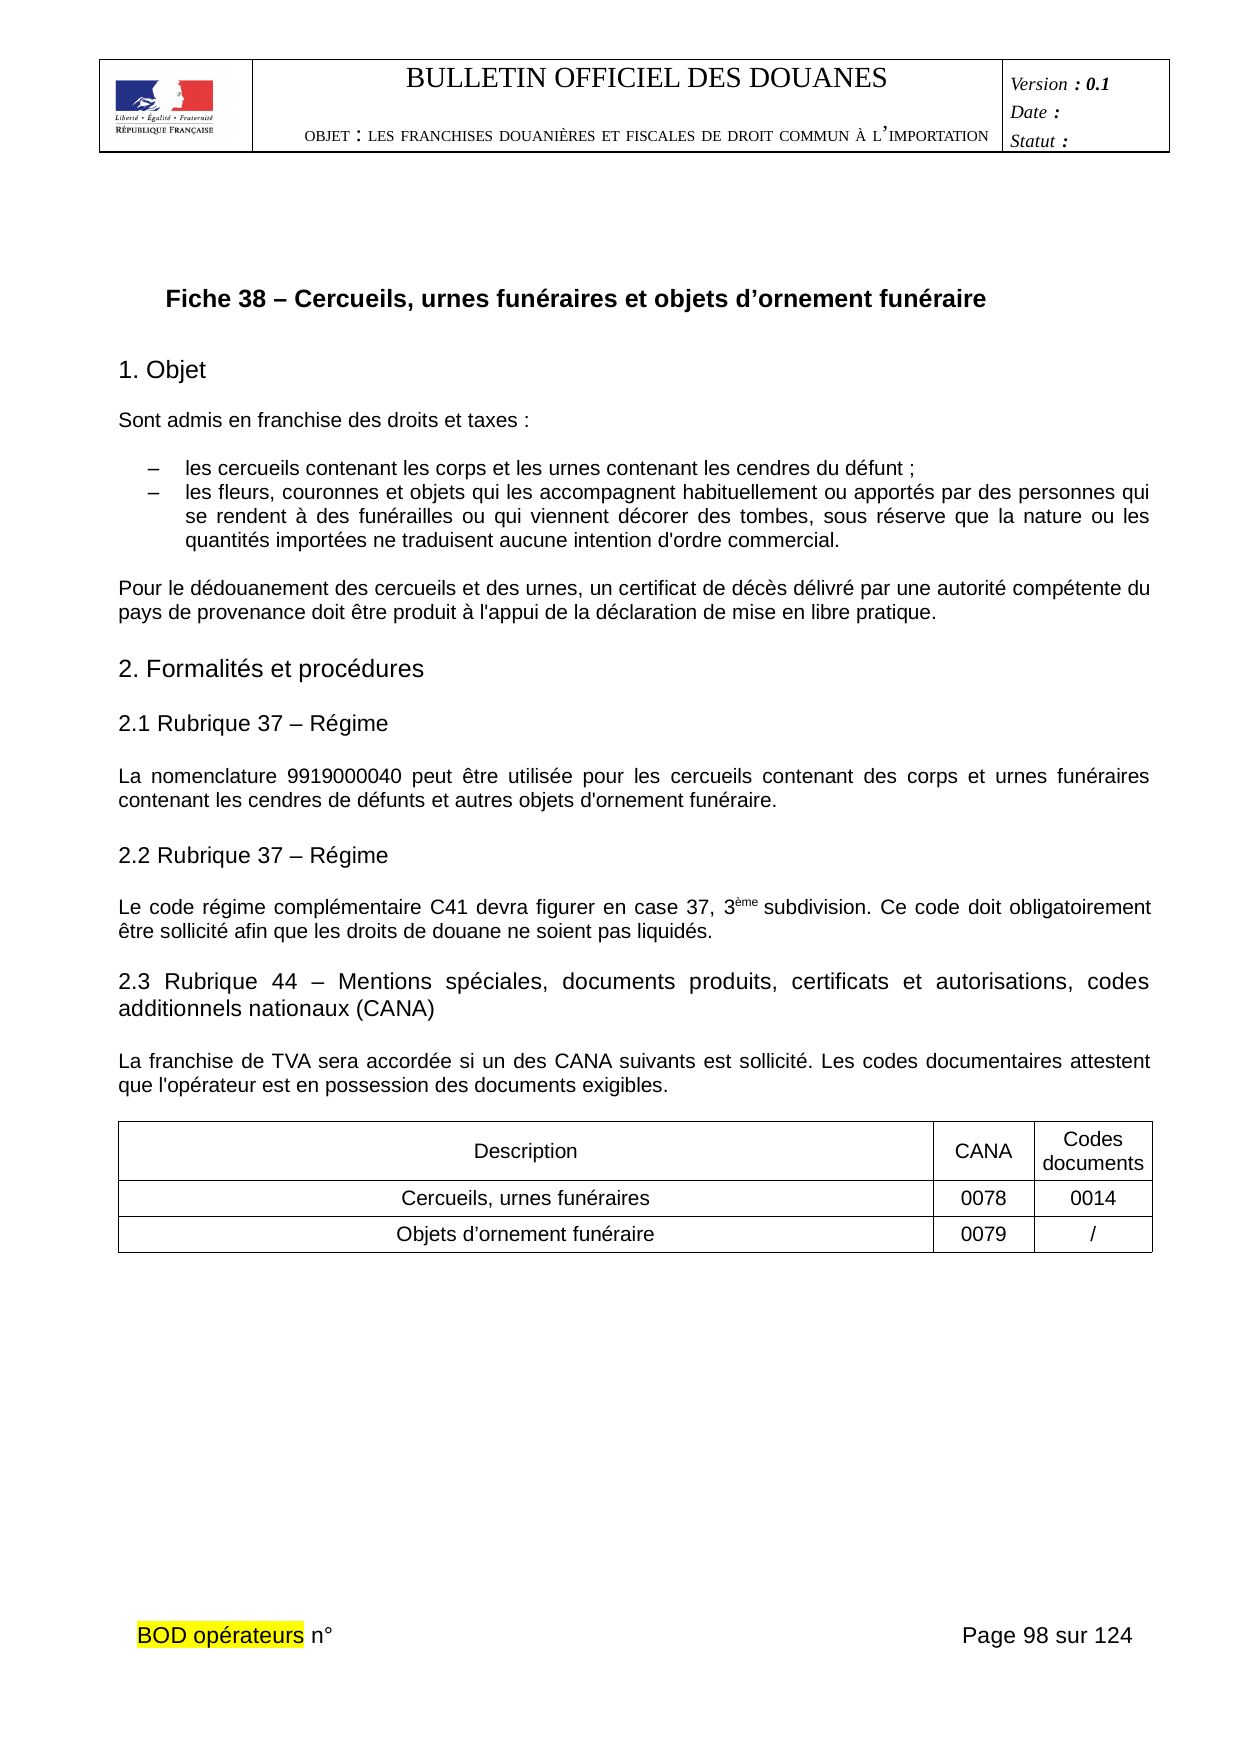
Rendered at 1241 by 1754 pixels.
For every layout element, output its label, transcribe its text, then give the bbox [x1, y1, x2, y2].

text La nomenclature 9919000040 peut être utilisée pour les cercueils contenant des corps et urnes funéraires contenant les cendres de défunts et autres objets d'ornement funéraire. [118, 764, 1152, 812]
text La franchise de TVA sera accordée si un des CANA suivants est sollicité. Les codes documentaires attestent que l'opérateur est en possession des documents exigibles. [118, 1048, 1152, 1097]
table_cell 0078 [934, 1181, 1034, 1216]
text 2.2 Rubrique 37 – Régime [118, 841, 1152, 868]
list 2.1 Rubrique 37 – Régime [118, 709, 1089, 737]
text Le code régime complémentaire C41 devra figurer en case 37, 3ème subdivision. Ce code doit obligatoirement être sollicité afin que les droits de douane ne soient pas liquidés. [118, 895, 1152, 943]
text 2.3 Rubrique 44 – Mentions spéciales, documents produits, certificats et autorisations, codes additionnels nationaux (CANA) [118, 967, 1152, 1021]
list les cercueils contenant les corps et les urnes contenant les cendres du défunt ; [148, 456, 1152, 480]
list les fleurs, couronnes et objets qui les accompagnent habituellement ou apportés par des personnes qui se rendent à des funérailles ou qui viennent décorer des tombes, sous réserve que la nature ou les quantités importées ne traduisent aucune intention d'ordre commercial. [148, 480, 1152, 552]
table_cell Objets d’ornement funéraire [119, 1217, 933, 1252]
text 2. Formalités et procédures [118, 653, 1152, 682]
table_header Codes documents [1035, 1122, 1152, 1180]
table_cell 0014 [1035, 1181, 1152, 1216]
table_cell 0079 [934, 1217, 1034, 1252]
text 1. Objet [118, 355, 1152, 384]
text Pour le dédouanement des cercueils et des urnes, un certificat de décès délivré par une autorité compétente du pays de provenance doit être produit à l'appui de la déclaration de mise en libre pratique. [118, 576, 1152, 624]
text Sont admis en franchise des droits et taxes : [118, 408, 1089, 432]
picture [100, 66, 238, 151]
picture [93, 66, 238, 156]
subtitle Fiche 38 – Cercueils, urnes funéraires et objets d’ornement funéraire [106, 284, 1152, 313]
table_header Description [119, 1122, 933, 1180]
table_cell / [1035, 1217, 1152, 1252]
table_cell Cercueils, urnes funéraires [119, 1181, 933, 1216]
table_header CANA [934, 1122, 1034, 1180]
